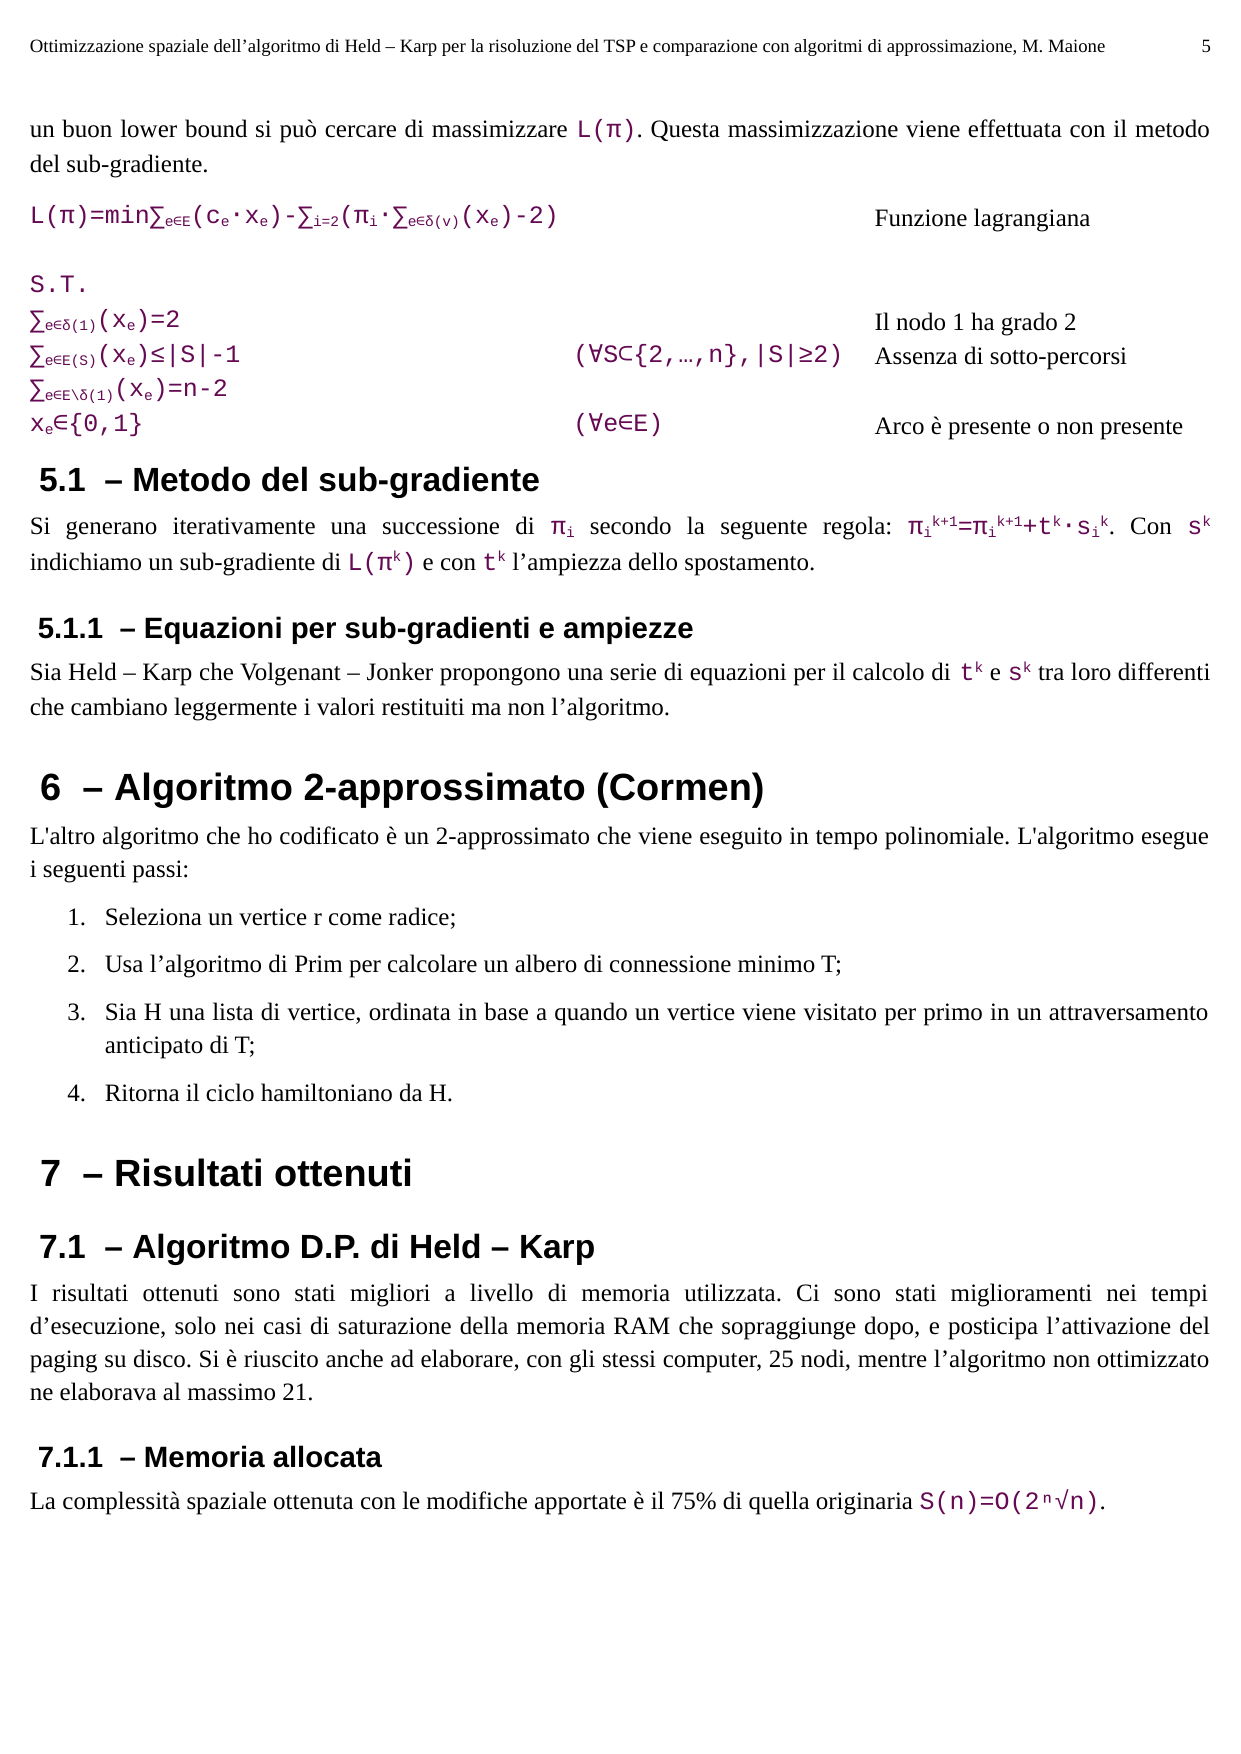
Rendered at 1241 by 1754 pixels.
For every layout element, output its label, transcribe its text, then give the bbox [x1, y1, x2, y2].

list Seleziona un vertice r come radice; [67, 902, 1211, 931]
table_header Funzione lagrangiana [874, 197, 1210, 231]
subtitle Metodo del sub-gradiente [29, 460, 1211, 499]
list Usa l’algoritmo di Prim per calcolare un albero di connessione minimo T; [67, 949, 1211, 978]
text Sia Held – Karp che Volgenant – Jonker propongono una serie di equazioni per il calcolo di tk e sk tra loro differenti che cambiano leggermente i valori restituiti ma non l’algoritmo. [29, 657, 1211, 721]
table_header L(π)=min∑e∈E(ce⋅xe)-∑i=2(πi⋅∑e∈δ(v)(xe)-2) [30, 197, 573, 231]
table_cell ∑e∈δ(1)(xe)=2 [30, 301, 573, 335]
text Si generano iterativamente una successione di πi secondo la seguente regola: πik+1=πik+1+tk⋅sik. Con sk indichiamo un sub-gradiente di L(πk) e con tk l’ampiezza dello spostamento. [29, 511, 1211, 577]
table_cell [874, 370, 1210, 405]
table_cell ∑e∈E(S)(xe)≤|S|-1 [30, 335, 573, 370]
list Ritorna il ciclo hamiltoniano da H. [67, 1078, 1211, 1106]
table_cell [573, 266, 874, 301]
table_cell Il nodo 1 ha grado 2 [874, 301, 1210, 335]
subtitle Risultati ottenuti [29, 1150, 1211, 1194]
table_cell xe∈{0,1} [30, 405, 573, 439]
table_header [573, 197, 874, 231]
subtitle Algoritmo 2-approssimato (Cormen) [29, 765, 1211, 809]
subtitle Algoritmo D.P. di Held – Karp [29, 1227, 1211, 1266]
text I risultati ottenuti sono stati migliori a livello di memoria utilizzata. Ci sono stati miglioramenti nei tempi d’esecuzione, solo nei casi di saturazione della memoria RAM che sopraggiunge dopo, e posticipa l’attivazione del paging su disco. Si è riuscito anche ad elaborare, con gli stessi computer, 25 nodi, mentre l’algoritmo non ottimizzato ne elaborava al massimo 21. [29, 1278, 1211, 1406]
table_cell [573, 231, 874, 266]
table_cell ∑e∈E\δ(1)(xe)=n-2 [30, 370, 573, 405]
table_cell S.T. [30, 266, 573, 301]
table_cell [874, 231, 1210, 266]
text L'altro algoritmo che ho codificato è un 2-approssimato che viene eseguito in tempo polinomiale. L'algoritmo esegue i seguenti passi: [29, 821, 1211, 883]
table_cell [30, 231, 573, 266]
subtitle Equazioni per sub-gradienti e ampiezze [29, 611, 1211, 645]
table_cell [573, 370, 874, 405]
text un buon lower bound si può cercare di massimizzare L(π). Questa massimizzazione viene effettuata con il metodo del sub-gradiente. [29, 114, 1211, 178]
table_cell Assenza di sotto-percorsi [874, 335, 1210, 370]
text La complessità spaziale ottenuta con le modifiche apportate è il 75% di quella originaria S(n)=O(2ⁿ√n). [29, 1486, 1211, 1517]
list Sia H una lista di vertice, ordinata in base a quando un vertice viene visitato per primo in un attraversamento anticipato di T; [67, 997, 1211, 1059]
table_cell Arco è presente o non presente [874, 405, 1210, 439]
table_cell (∀S⊂{2,…,n},|S|≥2) [573, 335, 874, 370]
table_cell [573, 301, 874, 335]
table_cell (∀e∈E) [573, 405, 874, 439]
table_cell [874, 266, 1210, 301]
subtitle Memoria allocata [29, 1440, 1211, 1473]
